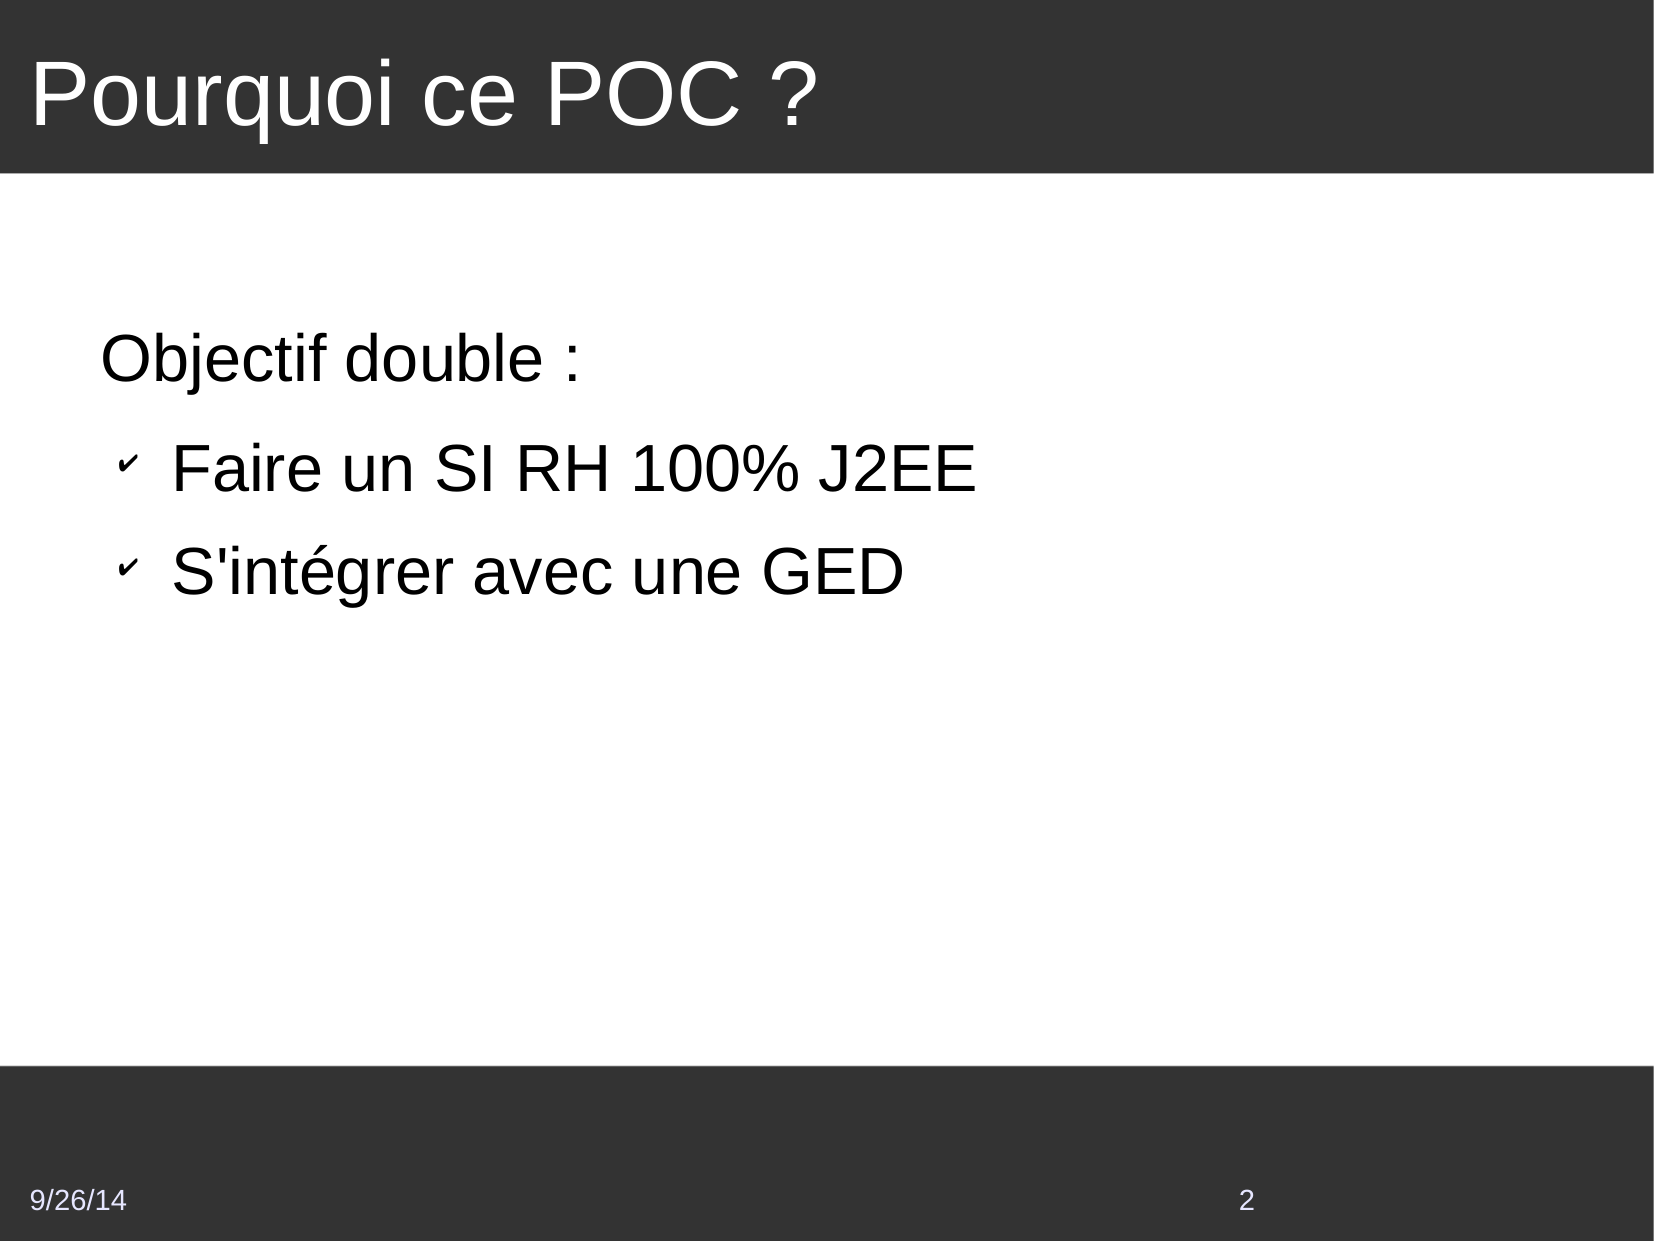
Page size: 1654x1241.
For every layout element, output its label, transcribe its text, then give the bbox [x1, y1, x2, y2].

list Objectif double : Faire un SI RH 100% J2EE S'intégrer avec une GED [30, 315, 1625, 822]
title Pourquoi ce POC ? [29, 33, 1625, 144]
text_box 9/26/14 [29, 1181, 566, 1241]
picture [0, 0, 1654, 1241]
text_box [1238, 1181, 1625, 1241]
